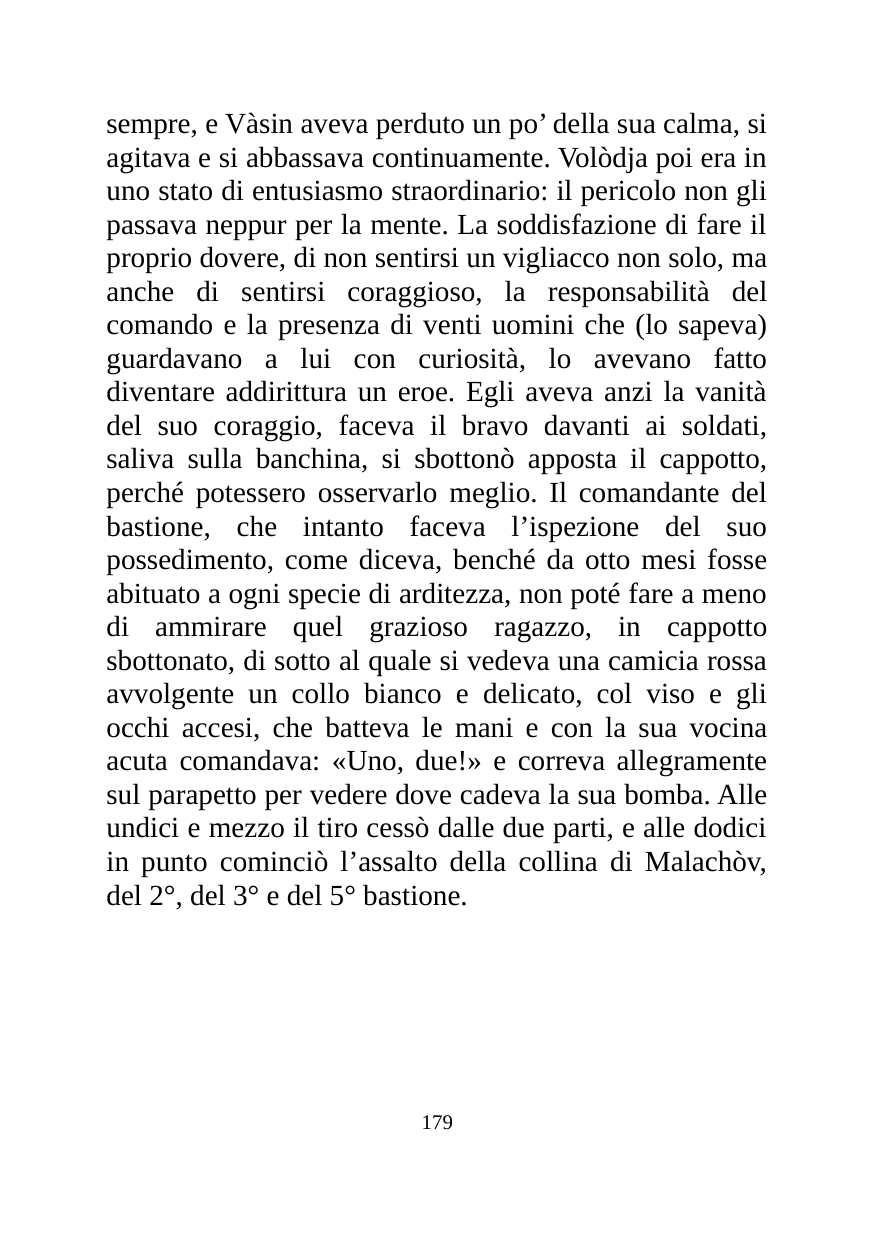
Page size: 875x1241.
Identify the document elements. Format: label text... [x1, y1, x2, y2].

text sempre, e Vàsin aveva perduto un po’ della sua calma, si agitava e si abbassava continuamente. Volòdja poi era in uno stato di entusiasmo straordinario: il pericolo non gli passava neppur per la mente. La soddisfazione di fare il proprio dovere, di non sentirsi un vigliacco non solo, ma anche di sentirsi coraggioso, la responsabilità del comando e la presenza di venti uomini che (lo sapeva) guardavano a lui con curiosità, lo avevano fatto diventare addirittura un eroe. Egli aveva anzi la vanità del suo coraggio, faceva il bravo davanti ai soldati, saliva sulla banchina, si sbottonò apposta il cappotto, perché potessero osservarlo meglio. Il comandante del bastione, che intanto faceva l’ispezione del suo possedimento, come diceva, benché da otto mesi fosse abituato a ogni specie di arditezza, non poté fare a meno di ammirare quel grazioso ragazzo, in cappotto sbottonato, di sotto al quale si vedeva una camicia rossa avvolgente un collo bianco e delicato, col viso e gli occhi accesi, che batteva le mani e con la sua vocina acuta comandava: «Uno, due!» e correva allegramente sul parapetto per vedere dove cadeva la sua bomba. Alle undici e mezzo il tiro cessò dalle due parti, e alle dodici in punto cominciò l’assalto della collina di Malachòv, del 2°, del 3° e del 5° bastione. [106, 106, 768, 911]
